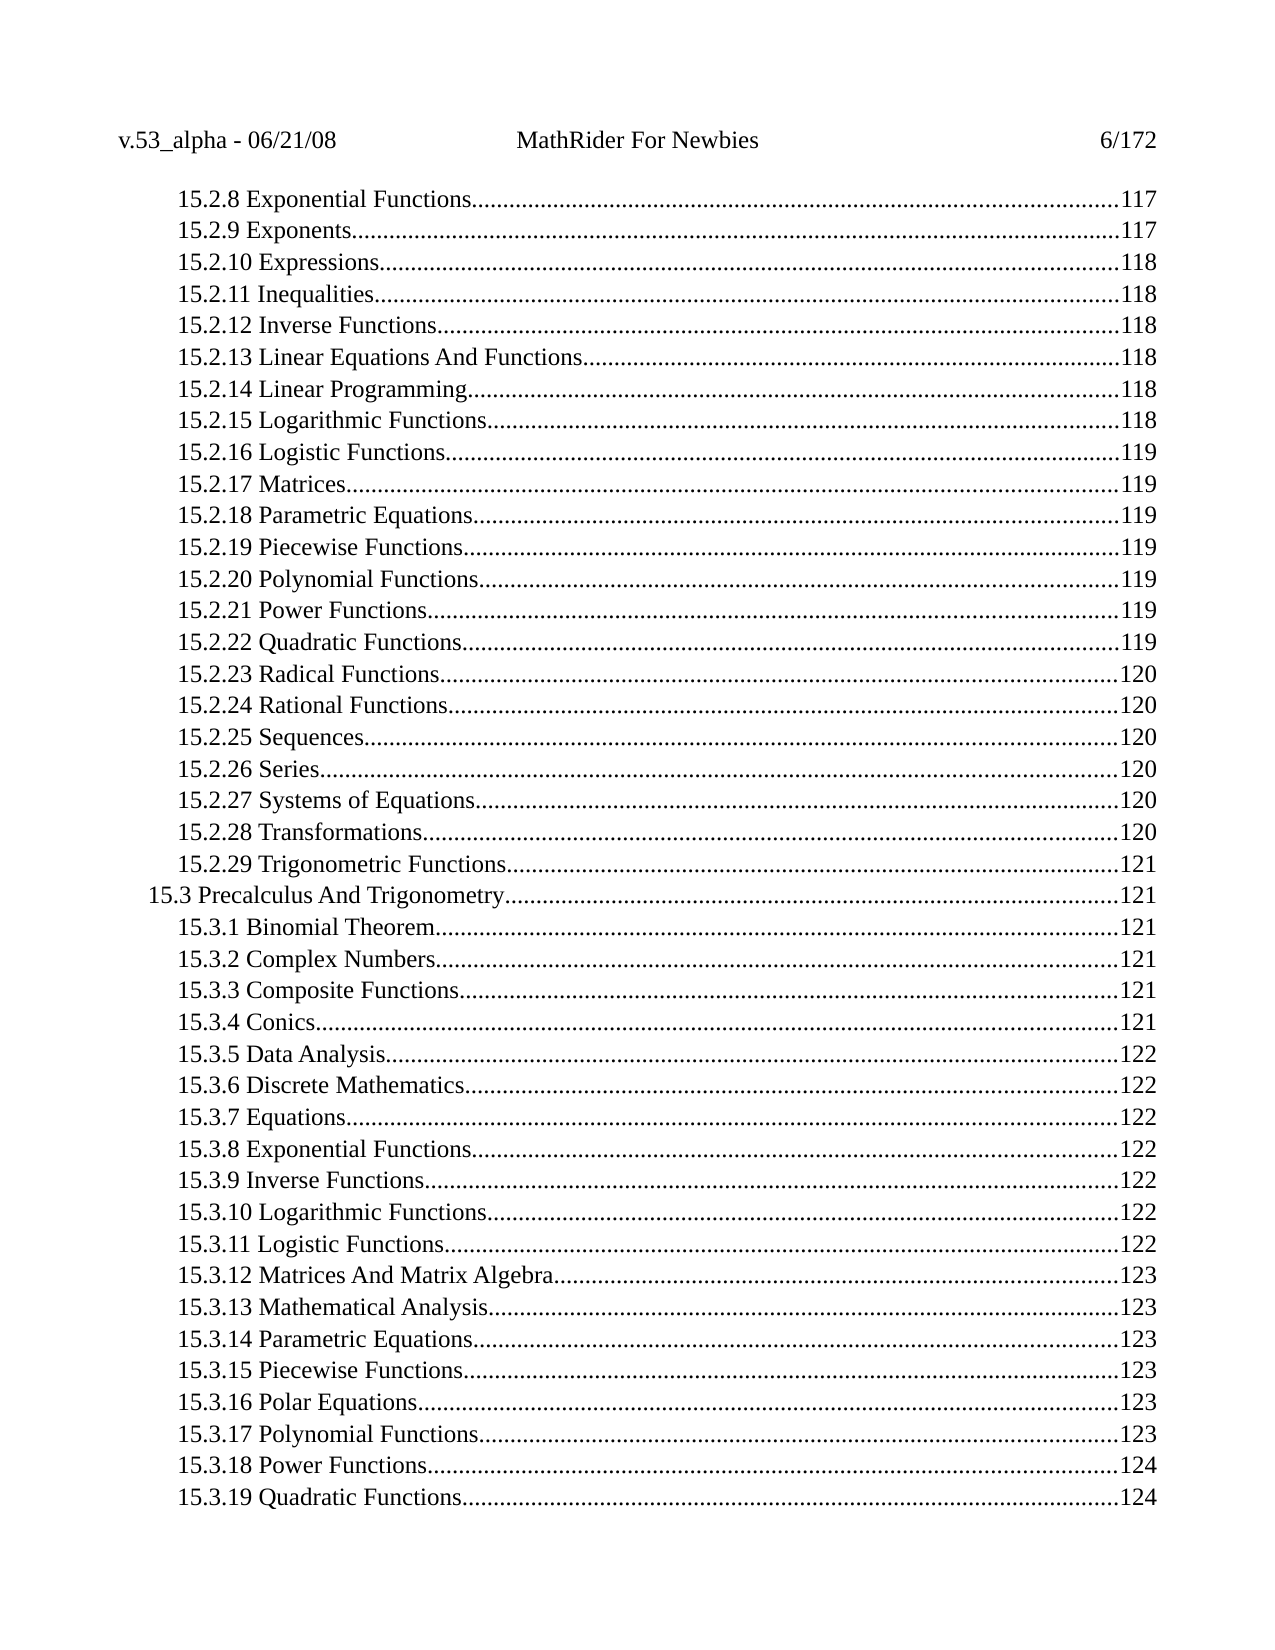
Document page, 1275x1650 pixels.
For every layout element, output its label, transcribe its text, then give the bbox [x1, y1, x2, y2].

text 15.2.11 Inequalities 118 [177, 279, 1157, 308]
text 15.2.21 Power Functions 119 [177, 596, 1157, 624]
text 15.3.6 Discrete Mathematics 122 [177, 1071, 1157, 1099]
text 15.2.12 Inverse Functions 118 [177, 311, 1157, 339]
text 15.3.4 Conics 121 [177, 1007, 1157, 1036]
text 15.2.15 Logarithmic Functions 118 [177, 406, 1157, 434]
text 15.3.15 Piecewise Functions 123 [177, 1356, 1157, 1384]
text 15.3.13 Mathematical Analysis 123 [177, 1292, 1157, 1321]
text 15.2.9 Exponents 117 [177, 216, 1157, 244]
text 15.2.17 Matrices 119 [177, 469, 1157, 498]
text 15.3.1 Binomial Theorem 121 [177, 912, 1157, 941]
text 15.2.26 Series 120 [177, 754, 1157, 783]
text 15.3.3 Composite Functions 121 [177, 976, 1157, 1004]
text 15.2.20 Polynomial Functions 119 [177, 564, 1157, 593]
text 15.2.23 Radical Functions 120 [177, 659, 1157, 688]
text 15.2.18 Parametric Equations 119 [177, 501, 1157, 529]
text 15.3.14 Parametric Equations 123 [177, 1324, 1157, 1353]
text 15.3.7 Equations 122 [177, 1102, 1157, 1131]
text 15.2.8 Exponential Functions 117 [177, 184, 1157, 213]
text 15.2.27 Systems of Equations 120 [177, 786, 1157, 814]
text 15.3.5 Data Analysis 122 [177, 1039, 1157, 1068]
text 15.2.16 Logistic Functions 119 [177, 437, 1157, 466]
text 15.2.29 Trigonometric Functions 121 [177, 849, 1157, 878]
text 15.3.12 Matrices And Matrix Algebra 123 [177, 1261, 1157, 1289]
text 15.2.24 Rational Functions 120 [177, 691, 1157, 719]
text 15.2.25 Sequences 120 [177, 722, 1157, 751]
text 15.3.16 Polar Equations 123 [177, 1387, 1157, 1416]
text 15.3.18 Power Functions 124 [177, 1451, 1157, 1479]
text 15.2.28 Transformations 120 [177, 817, 1157, 846]
text 15.3 Precalculus And Trigonometry 121 [148, 881, 1157, 909]
text 15.3.9 Inverse Functions 122 [177, 1166, 1157, 1194]
text 15.3.17 Polynomial Functions 123 [177, 1419, 1157, 1448]
text 15.3.2 Complex Numbers 121 [177, 944, 1157, 973]
text 15.2.10 Expressions 118 [177, 247, 1157, 276]
text 15.2.22 Quadratic Functions 119 [177, 627, 1157, 656]
text 15.2.14 Linear Programming 118 [177, 374, 1157, 403]
text 15.3.19 Quadratic Functions 124 [177, 1482, 1157, 1511]
text 15.3.10 Logarithmic Functions 122 [177, 1197, 1157, 1226]
text 15.2.13 Linear Equations And Functions 118 [177, 342, 1157, 371]
text 15.3.11 Logistic Functions 122 [177, 1229, 1157, 1258]
text 15.2.19 Piecewise Functions 119 [177, 532, 1157, 561]
text 15.3.8 Exponential Functions 122 [177, 1134, 1157, 1163]
